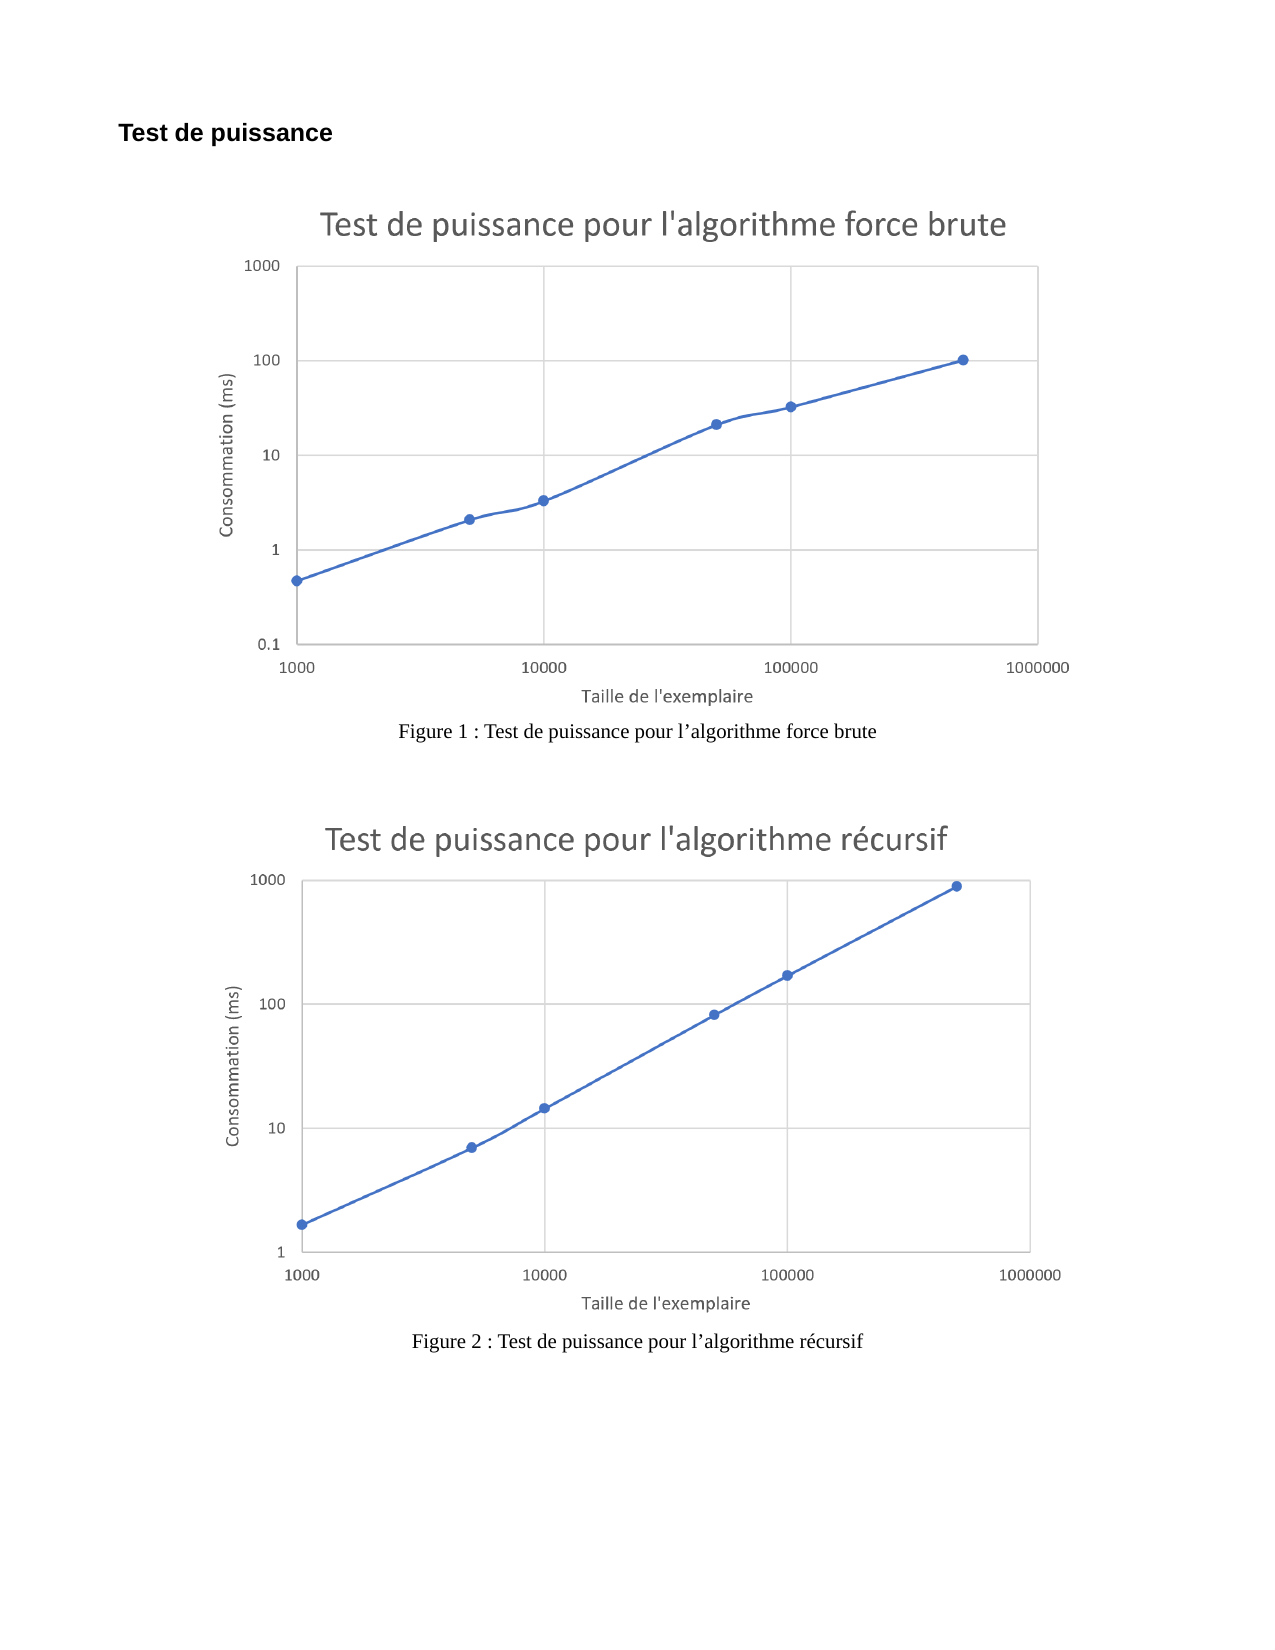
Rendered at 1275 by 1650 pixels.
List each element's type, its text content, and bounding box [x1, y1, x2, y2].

subtitle Figure 1 : Test de puissance pour l’algorithme force brute [118, 184, 1157, 743]
text Figure 2 : Test de puissance pour l’algorithme récursif [118, 804, 1157, 1353]
subtitle Test de puissance [118, 118, 1157, 147]
